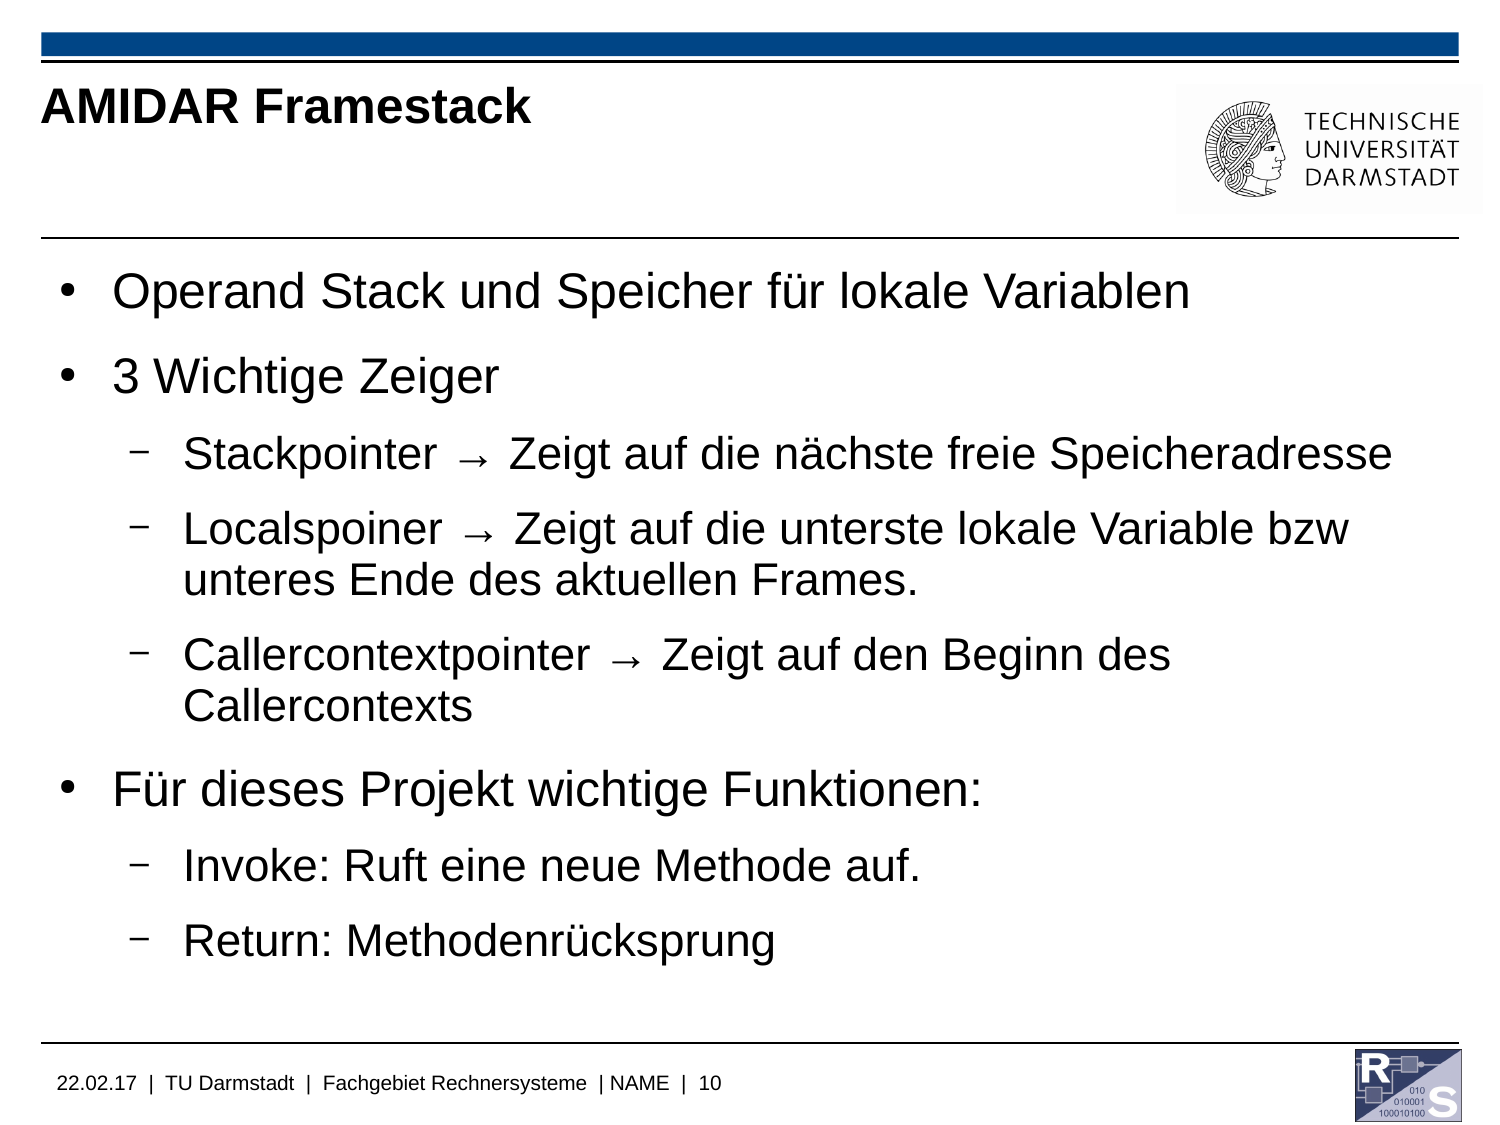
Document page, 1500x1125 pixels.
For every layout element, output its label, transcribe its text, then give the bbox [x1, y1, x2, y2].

picture [1355, 1049, 1462, 1122]
title AMIDAR Framestack [40, 31, 1130, 182]
list Operand Stack und Speicher für lokale Variablen 3 Wichtige Zeiger Stackpointer → Zeigt auf die nächste freie Speicheradresse Localspoiner → Zeigt auf die unterste lokale Variable bzw unteres Ende des aktuellen Frames. Callercontextpointer → Zeigt auf den Beginn des Callercontexts Für dieses Projekt wichtige Funktionen: Invoke: Ruft eine neue Methode auf. Return: Methodenrücksprung [41, 263, 1455, 1032]
